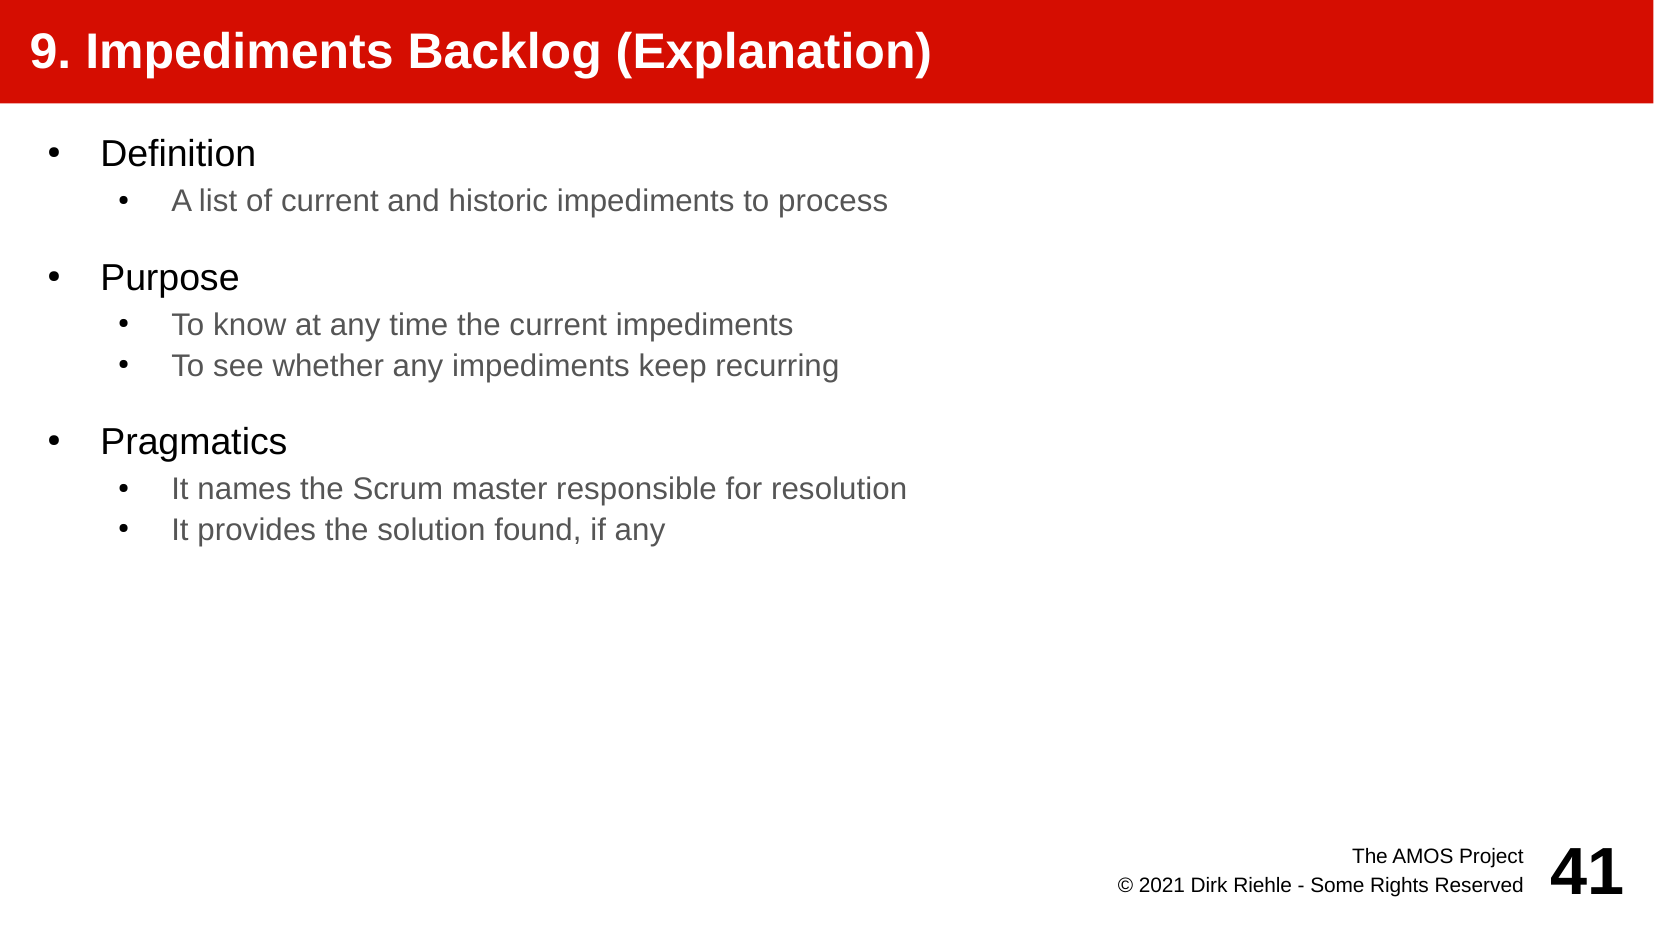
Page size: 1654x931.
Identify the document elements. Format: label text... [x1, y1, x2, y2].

list Definition A list of current and historic impediments to process Purpose To know at any time the current impediments To see whether any impediments keep recurring Pragmatics It names the Scrum master responsible for resolution It provides the solution found, if any [29, 132, 1625, 813]
title 9. Impediments Backlog (Explanation) [0, 0, 1654, 104]
